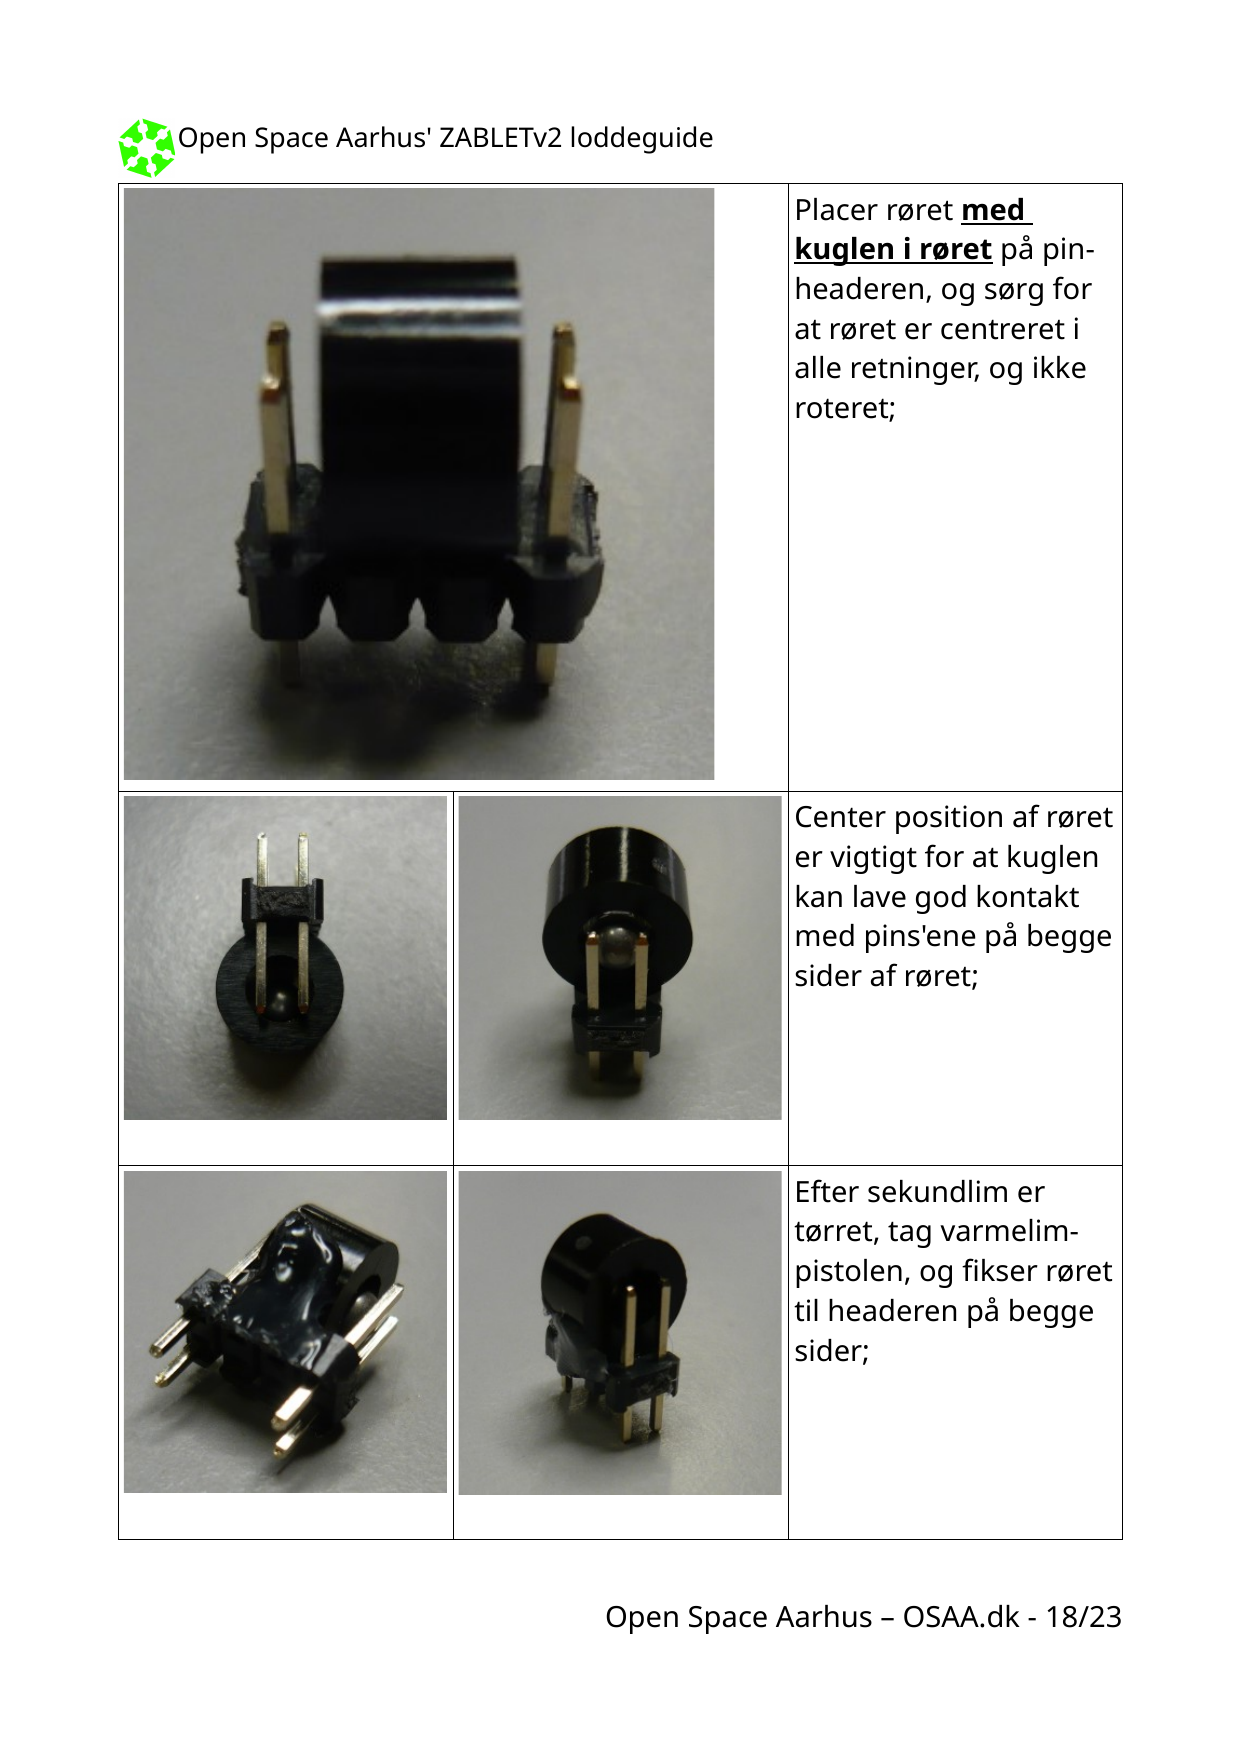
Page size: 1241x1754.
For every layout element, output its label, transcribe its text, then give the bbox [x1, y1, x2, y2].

picture [458, 1171, 782, 1495]
table_cell [119, 184, 788, 779]
table_cell Efter sekundlim er tørret, tag varmelim-pistolen, og fikser røret til headeren på begge sider; [789, 1166, 1122, 1538]
table_cell [454, 1166, 788, 1538]
picture [458, 796, 782, 1120]
table_cell Center position af røret er vigtigt for at kuglen kan lave god kontakt med pins'ene på begge sider af røret; [789, 792, 1122, 1165]
picture [123, 188, 715, 780]
table_cell [454, 792, 788, 1165]
table_cell [119, 780, 788, 791]
table_cell Placer røret med kuglen i røret på pin-headeren, og sørg for at røret er centreret i alle retninger, og ikke roteret; [789, 184, 1122, 791]
picture [123, 1171, 447, 1493]
table_cell [119, 792, 453, 1165]
picture [118, 118, 175, 178]
picture [123, 796, 447, 1120]
table_cell [119, 1166, 453, 1538]
